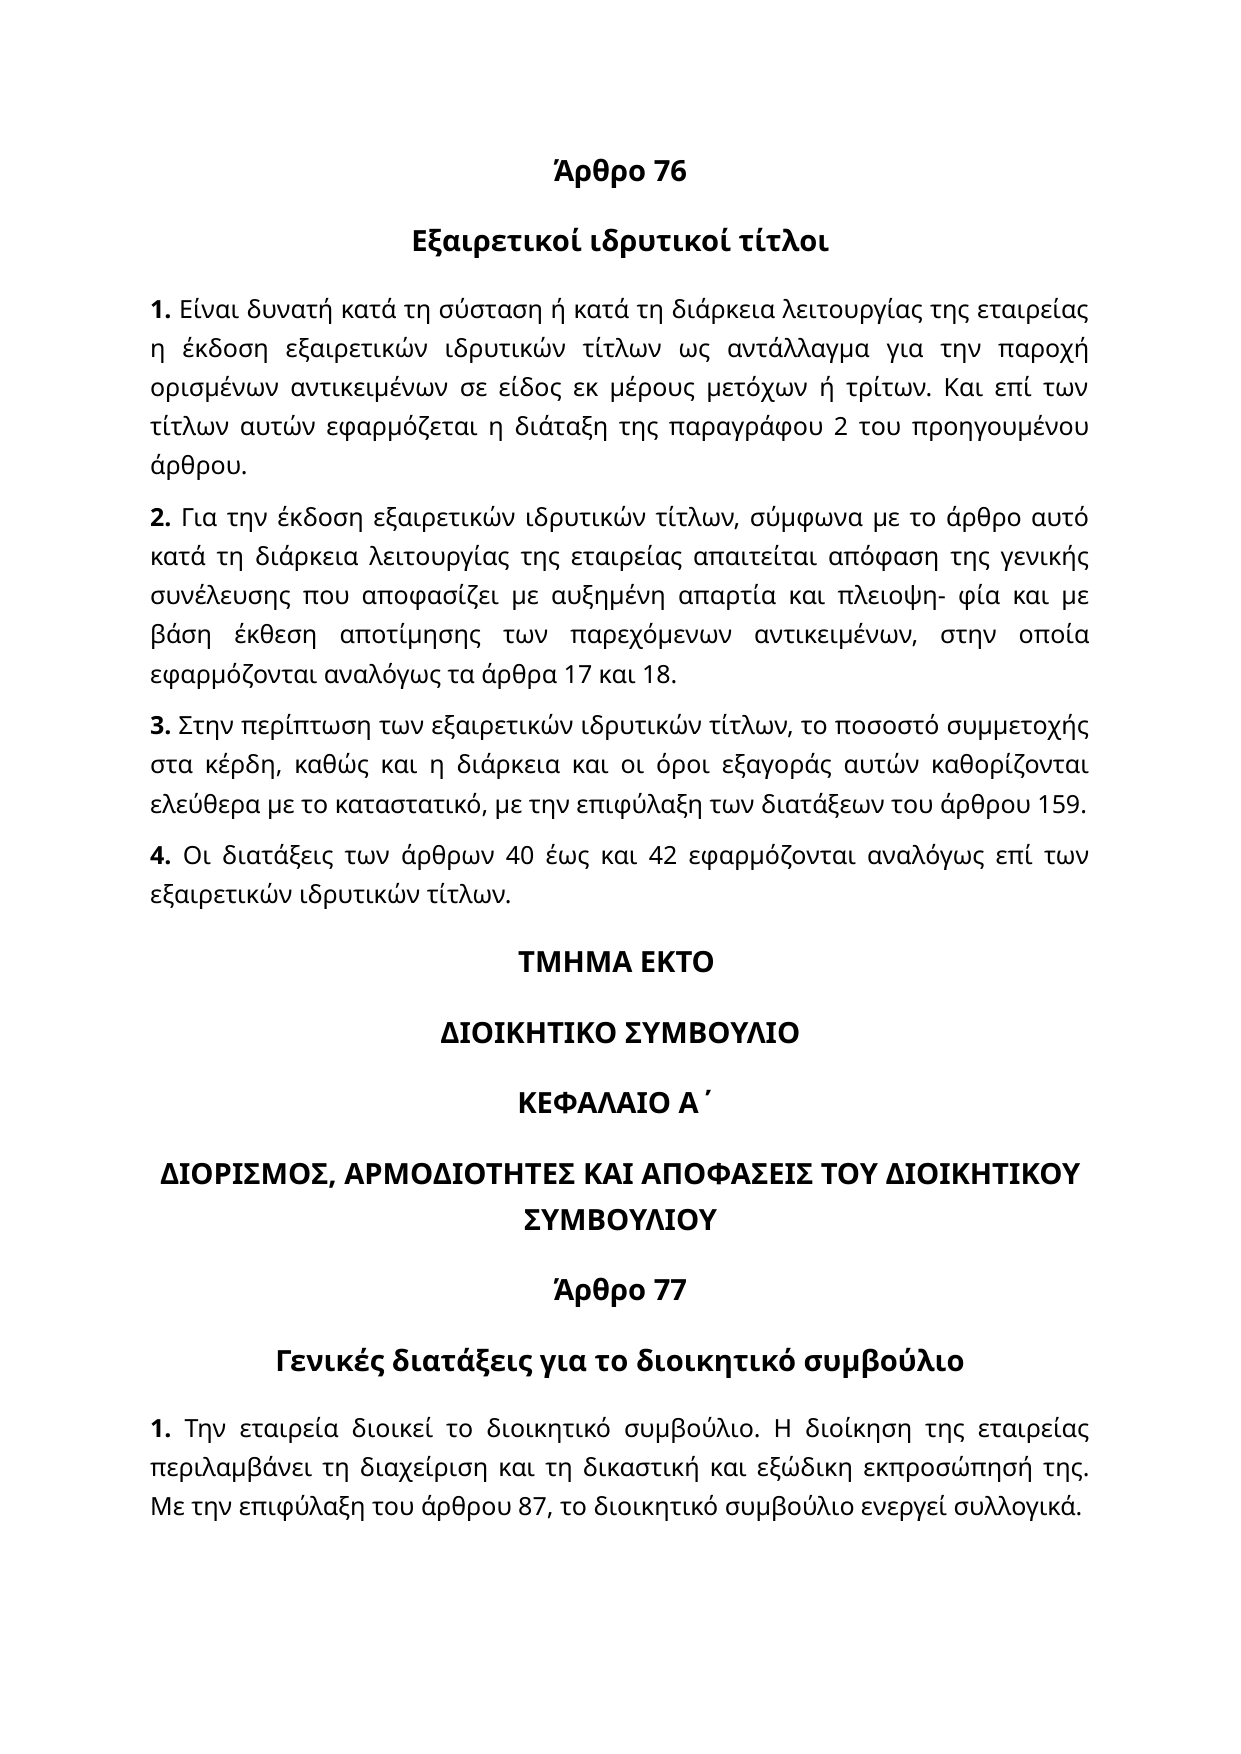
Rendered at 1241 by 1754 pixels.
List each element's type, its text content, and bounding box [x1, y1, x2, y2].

text 4. Οι διατάξεις των άρθρων 40 έως και 42 εφαρμόζονται αναλόγως επί των εξαιρετικών ιδρυτικών τίτλων. [150, 838, 1090, 911]
subtitle Γενικές διατάξεις για το διοικητικό συμβούλιο [150, 1340, 1090, 1380]
text 1. Την εταιρεία διοικεί το διοικητικό συμβούλιο. Η διοίκηση της εταιρείας περιλαμβάνει τη διαχείριση και τη δικαστική και εξώδικη εκπροσώπησή της. Με την επιφύλαξη του άρθρου 87, το διοικητικό συμβούλιο ενεργεί συλλογικά. [150, 1411, 1090, 1523]
text 3. Στην περίπτωση των εξαιρετικών ιδρυτικών τίτλων, το ποσοστό συμμετοχής στα κέρδη, καθώς και η διάρκεια και οι όροι εξαγοράς αυτών καθορίζονται ελεύθερα με το καταστατικό, με την επιφύλαξη των διατάξεων του άρθρου 159. [150, 708, 1090, 820]
subtitle ΚΕΦΑΛΑΙΟ Α΄ [150, 1082, 1090, 1122]
subtitle Άρθρο 76 [150, 150, 1090, 190]
subtitle ΤΜΗΜΑ ΕΚΤΟ [150, 941, 1090, 981]
subtitle Εξαιρετικοί ιδρυτικοί τίτλοι [150, 221, 1090, 260]
text 2. Για την έκδοση εξαιρετικών ιδρυτικών τίτλων, σύμφωνα με το άρθρο αυτό κατά τη διάρκεια λειτουργίας της εταιρείας απαιτείται απόφαση της γενικής συνέλευσης που αποφασίζει με αυξημένη απαρτία και πλειοψη- φία και με βάση έκθεση αποτίμησης των παρεχόμενων αντικειμένων, στην οποία εφαρμόζονται αναλόγως τα άρθρα 17 και 18. [150, 499, 1090, 690]
subtitle ΔΙΟΙΚΗΤΙΚΟ ΣΥΜΒΟΥΛΙΟ [150, 1012, 1090, 1052]
subtitle ΔΙΟΡΙΣΜΟΣ, ΑΡΜΟΔΙΟΤΗΤΕΣ ΚΑΙ ΑΠΟΦΑΣΕΙΣ ΤΟΥ ΔΙΟΙΚΗΤΙΚΟΥ ΣΥΜΒΟΥΛΙΟΥ [150, 1153, 1090, 1238]
subtitle Άρθρο 77 [150, 1269, 1090, 1309]
text 1. Είναι δυνατή κατά τη σύσταση ή κατά τη διάρκεια λειτουργίας της εταιρείας η έκδοση εξαιρετικών ιδρυτικών τίτλων ως αντάλλαγμα για την παροχή ορισμένων αντικειμένων σε είδος εκ μέρους μετόχων ή τρίτων. Και επί των τίτλων αυτών εφαρμόζεται η διάταξη της παραγράφου 2 του προηγουμένου άρθρου. [150, 291, 1090, 482]
